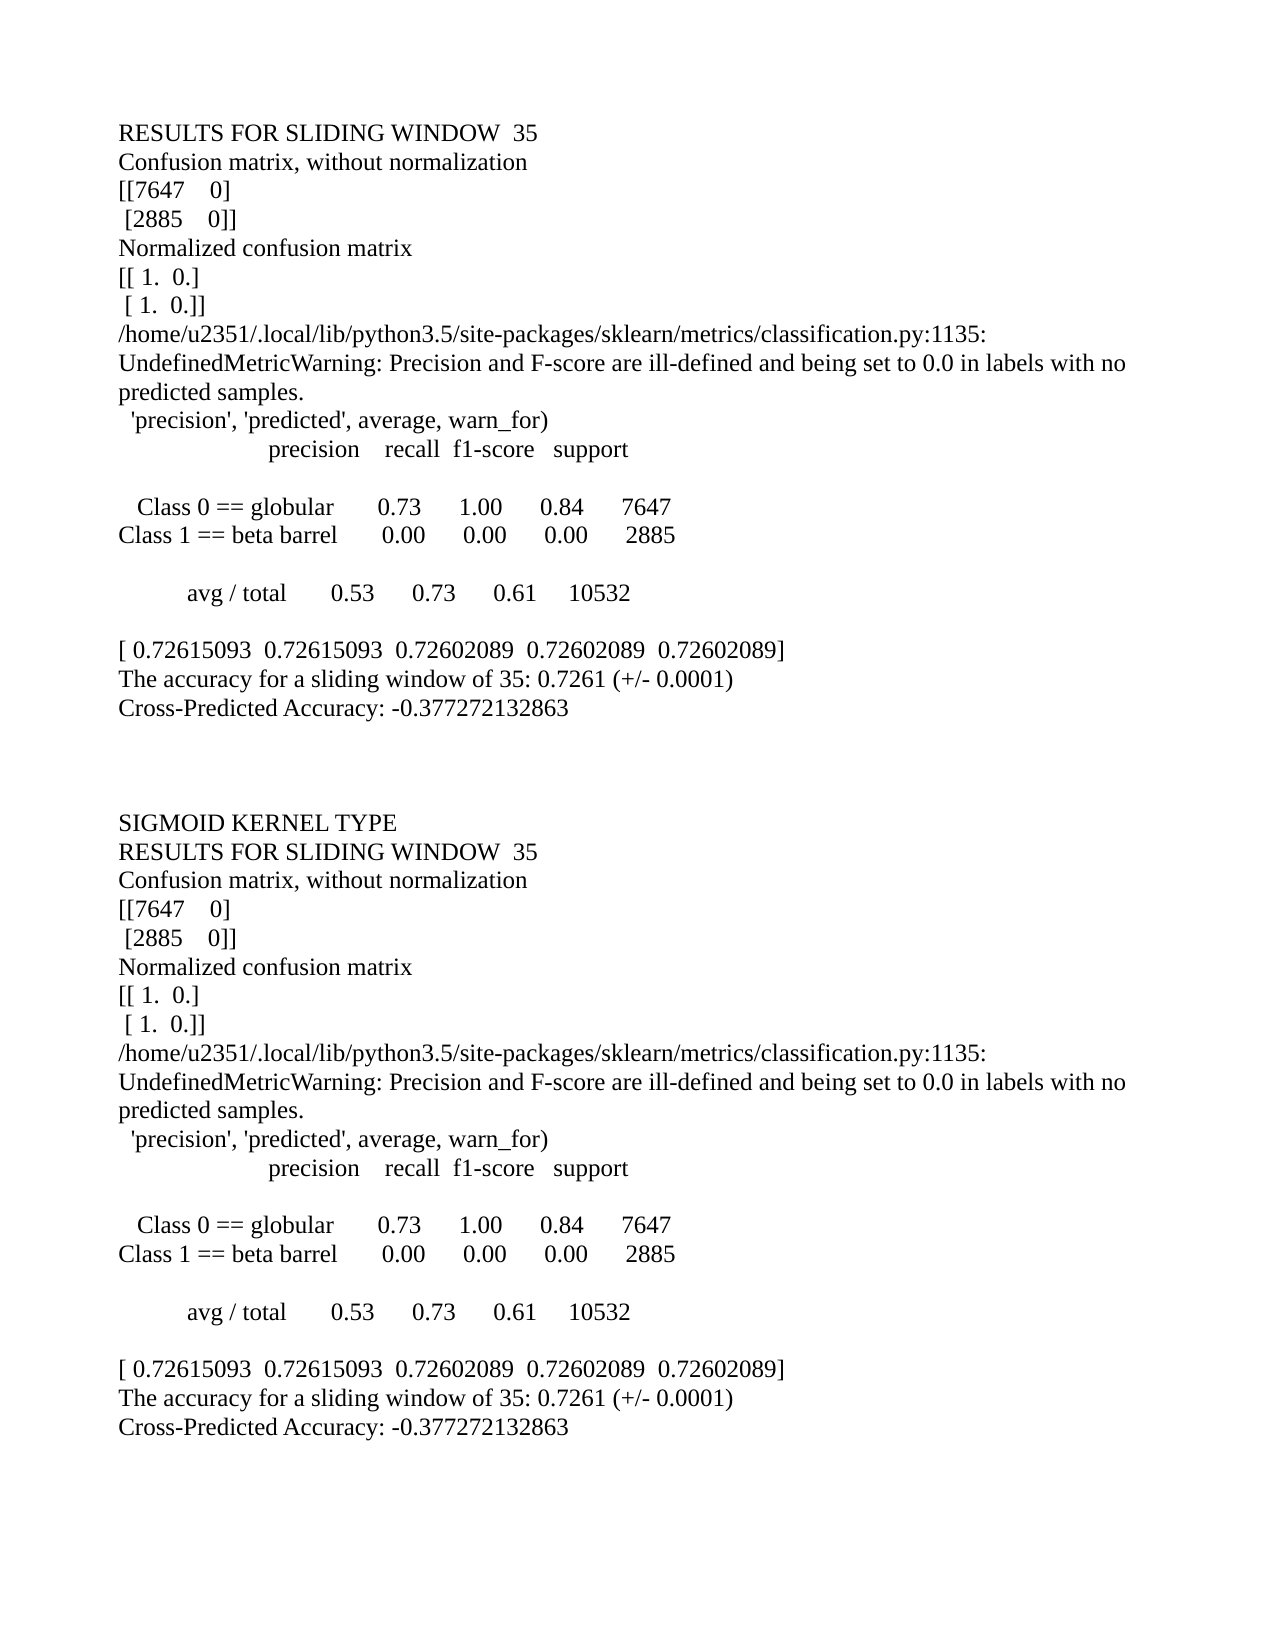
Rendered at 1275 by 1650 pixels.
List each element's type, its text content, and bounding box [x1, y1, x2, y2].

text The accuracy for a sliding window of 35: 0.7261 (+/- 0.0001) [118, 1383, 1157, 1412]
text [2885 0]] [118, 923, 1157, 952]
text Class 1 == beta barrel 0.00 0.00 0.00 2885 [118, 521, 1157, 549]
text Cross-Predicted Accuracy: -0.377272132863 [118, 1412, 1157, 1441]
text [[7647 0] [118, 176, 1157, 204]
text Normalized confusion matrix [118, 952, 1157, 981]
text Class 0 == globular 0.73 1.00 0.84 7647 [118, 492, 1157, 521]
text RESULTS FOR SLIDING WINDOW 35 [118, 118, 1157, 147]
text [ 0.72615093 0.72615093 0.72602089 0.72602089 0.72602089] [118, 636, 1157, 664]
text [[7647 0] [118, 894, 1157, 923]
text [2885 0]] [118, 204, 1157, 233]
text SIGMOID KERNEL TYPE [118, 808, 1157, 837]
text precision recall f1-score support [118, 434, 1157, 463]
text /home/u2351/.local/lib/python3.5/site-packages/sklearn/metrics/classification.py:1135: UndefinedMetricWarning: Precision and F-score are ill-defined and being set to 0.0 in labels with no predicted samples. [118, 1038, 1157, 1124]
text [[ 1. 0.] [118, 262, 1157, 291]
text Cross-Predicted Accuracy: -0.377272132863 [118, 693, 1157, 722]
text Confusion matrix, without normalization [118, 866, 1157, 894]
text Class 0 == globular 0.73 1.00 0.84 7647 [118, 1211, 1157, 1239]
text avg / total 0.53 0.73 0.61 10532 [118, 578, 1157, 607]
text The accuracy for a sliding window of 35: 0.7261 (+/- 0.0001) [118, 664, 1157, 693]
text [ 1. 0.]] [118, 1009, 1157, 1038]
text [ 1. 0.]] [118, 291, 1157, 319]
text [[ 1. 0.] [118, 981, 1157, 1009]
text Confusion matrix, without normalization [118, 147, 1157, 176]
text Normalized confusion matrix [118, 233, 1157, 262]
text 'precision', 'predicted', average, warn_for) [118, 406, 1157, 434]
text avg / total 0.53 0.73 0.61 10532 [118, 1297, 1157, 1326]
text 'precision', 'predicted', average, warn_for) [118, 1124, 1157, 1153]
text Class 1 == beta barrel 0.00 0.00 0.00 2885 [118, 1239, 1157, 1268]
text precision recall f1-score support [118, 1153, 1157, 1182]
text RESULTS FOR SLIDING WINDOW 35 [118, 837, 1157, 866]
text [ 0.72615093 0.72615093 0.72602089 0.72602089 0.72602089] [118, 1354, 1157, 1383]
text /home/u2351/.local/lib/python3.5/site-packages/sklearn/metrics/classification.py:1135: UndefinedMetricWarning: Precision and F-score are ill-defined and being set to 0.0 in labels with no predicted samples. [118, 319, 1157, 406]
